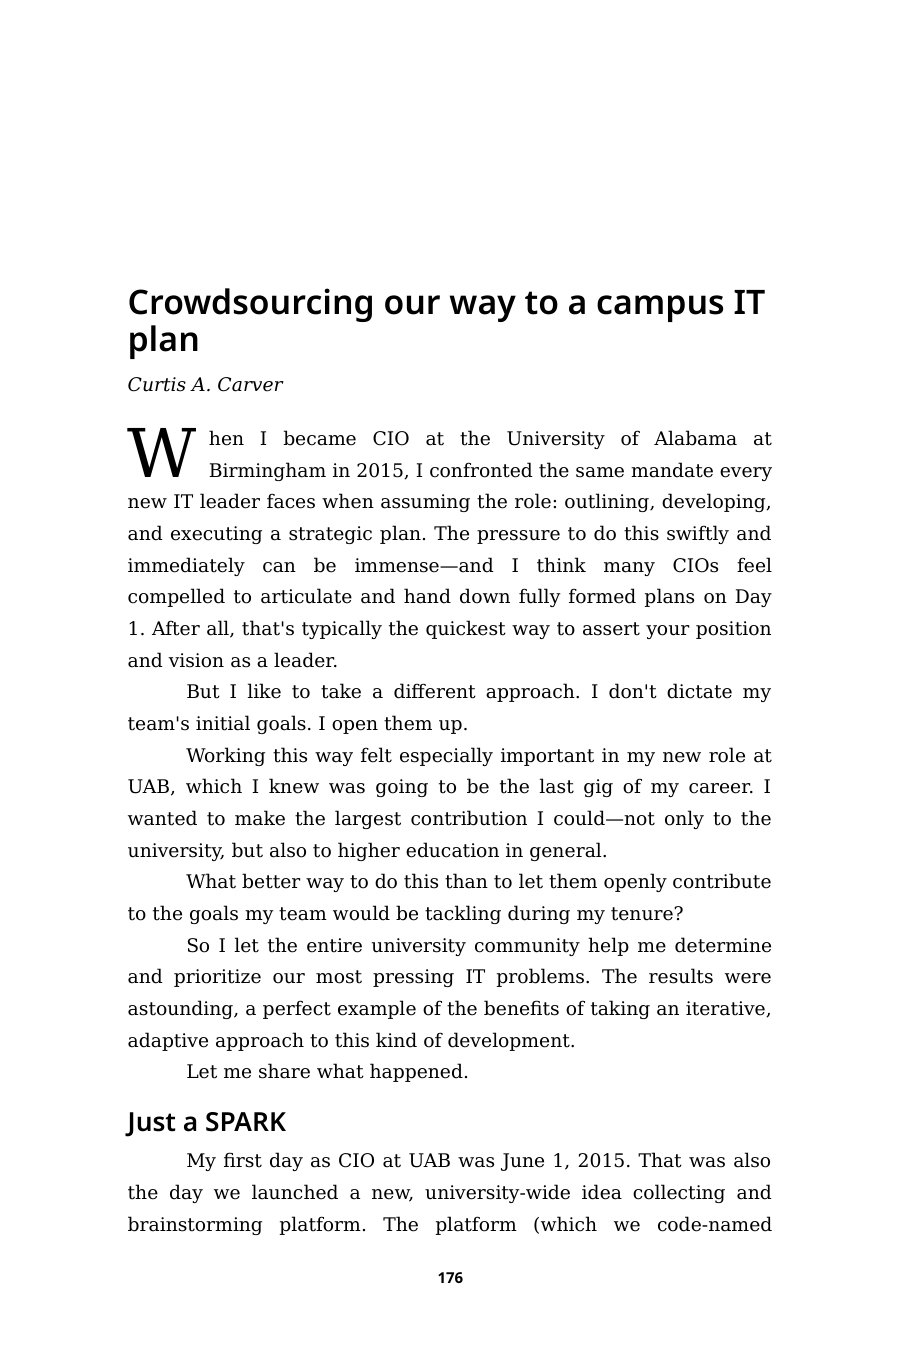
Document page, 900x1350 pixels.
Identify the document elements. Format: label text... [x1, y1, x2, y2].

text So I let the entire university community help me determine and prioritize our most pressing IT problems. The results were astounding, a perfect example of the benefits of taking an iterative, adaptive approach to this kind of development. [127, 935, 772, 1052]
text Curtis A. Carver [127, 374, 772, 396]
text What better way to do this than to let them openly contribute to the goals my team would be tackling during my tenure? [127, 871, 772, 925]
text Working this way felt especially important in my new role at UAB, which I knew was going to be the last gig of my career. I wanted to make the largest contribution I could—not only to the university, but also to higher education in general. [127, 745, 772, 862]
text Let me share what happened. [127, 1061, 772, 1083]
text My first day as CIO at UAB was June 1, 2015. That was also the day we launched a new, university-wide idea collecting and brainstorming platform. The platform (which we code-named [127, 1150, 772, 1236]
text When I became CIO at the University of Alabama at Birmingham in 2015, I confronted the same mandate every new IT leader faces when assuming the role: outlining, developing, and executing a strategic plan. The pressure to do this swiftly and immediately can be immense—and I think many CIOs feel compelled to articulate and hand down fully formed plans on Day 1. After all, that's typically the quickest way to assert your position and vision as a leader. [127, 428, 772, 672]
subtitle Crowdsourcing our way to a campus IT plan [127, 283, 772, 361]
subtitle Just a SPARK [127, 1108, 772, 1138]
text But I like to take a different approach. I don't dictate my team's initial goals. I open them up. [127, 681, 772, 735]
